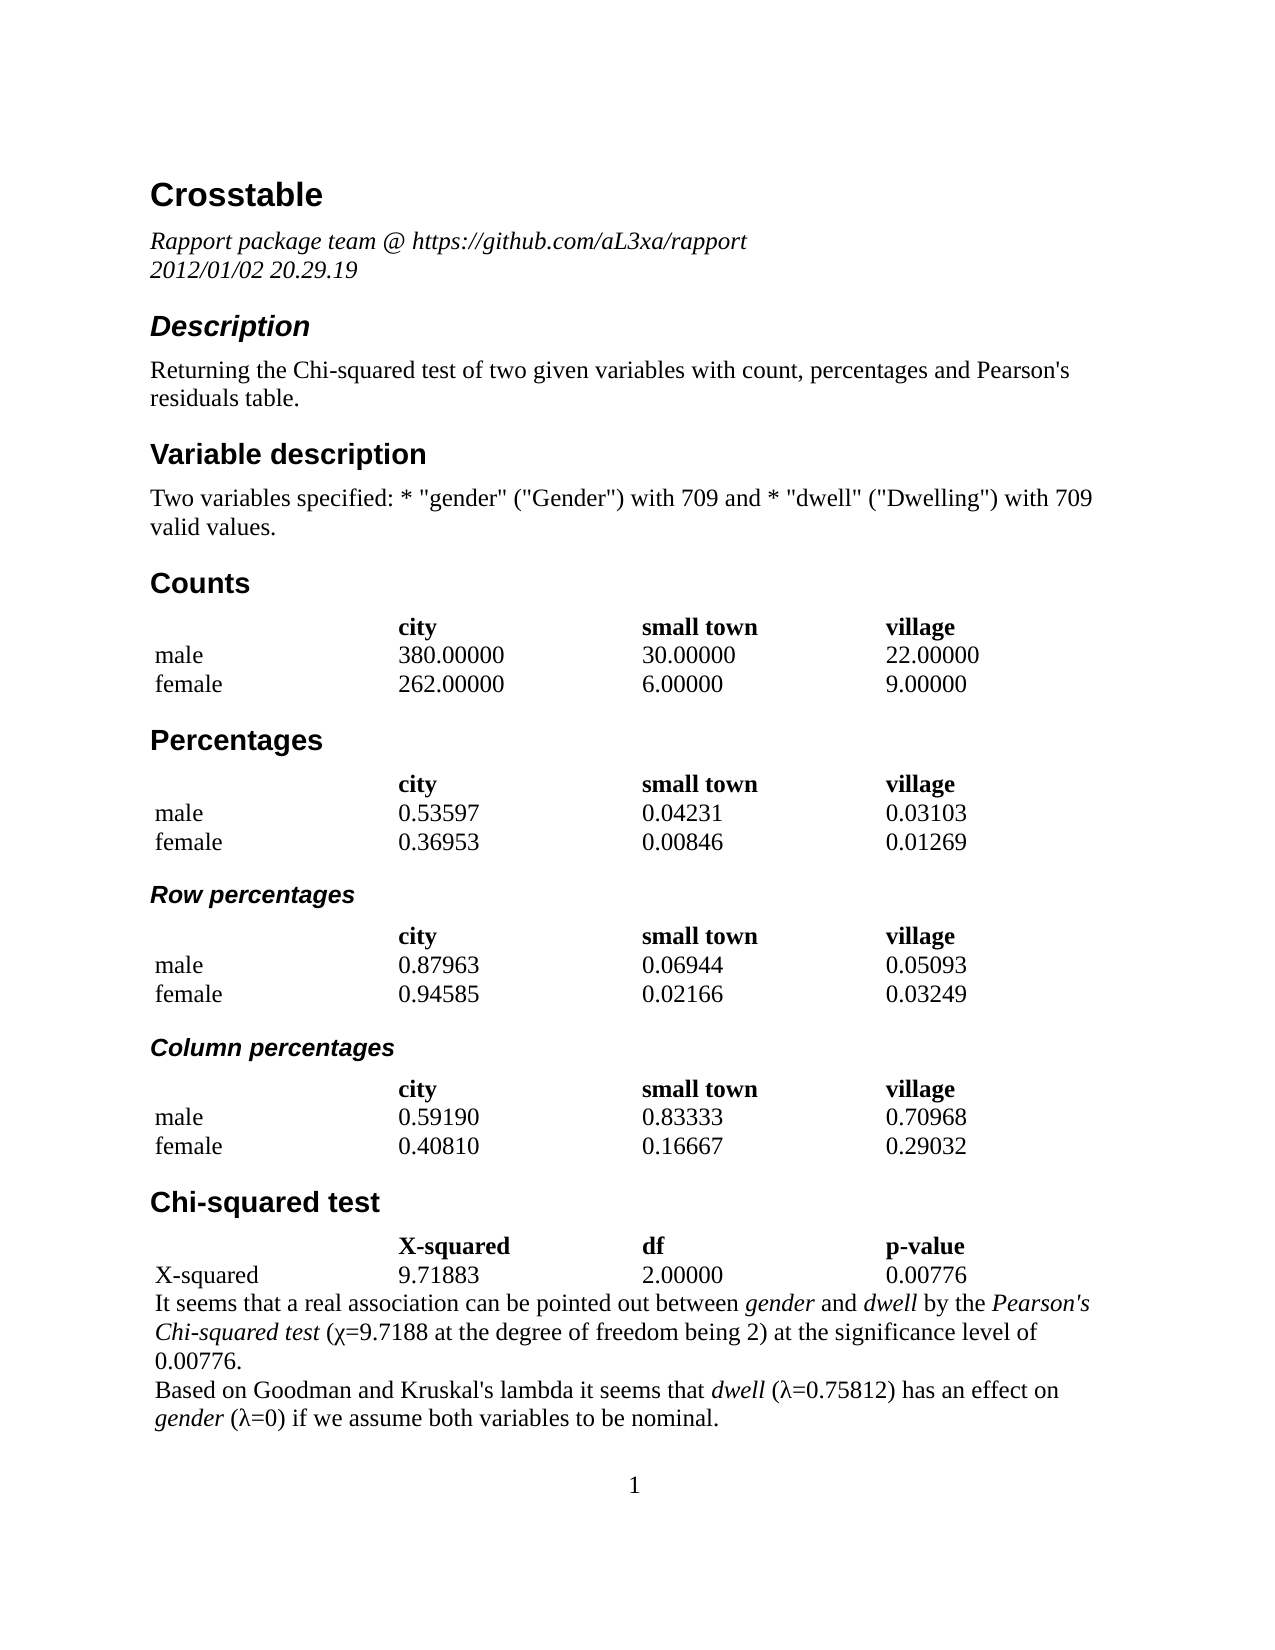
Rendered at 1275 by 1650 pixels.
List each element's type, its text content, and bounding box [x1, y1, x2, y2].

table_cell 0.00776 [881, 1260, 1125, 1288]
table_cell 0.03103 [881, 798, 1125, 827]
table_cell 22.00000 [881, 641, 1125, 669]
table_cell 0.53597 [394, 798, 637, 827]
table_cell 0.06944 [638, 950, 881, 979]
table_header village [881, 921, 1125, 950]
table_cell 0.16667 [638, 1131, 881, 1160]
subtitle Counts [150, 566, 1125, 599]
table_cell 0.94585 [394, 979, 637, 1008]
table_cell 0.70968 [881, 1103, 1125, 1131]
table_cell 0.05093 [881, 950, 1125, 979]
table_cell 0.03249 [881, 979, 1125, 1008]
subtitle Chi-squared test [150, 1185, 1125, 1218]
table_cell 2.00000 [638, 1260, 881, 1288]
text Rapport package team @ https://github.com/aL3xa/rapport [150, 226, 1125, 255]
table_cell male [150, 1103, 394, 1131]
table_cell female [150, 979, 394, 1008]
text 2012/01/02 20.29.19 [150, 255, 1125, 284]
table_cell X-squared [150, 1260, 394, 1288]
table_cell 0.59190 [394, 1103, 637, 1131]
table_header small town [638, 769, 881, 798]
table_cell female [150, 1131, 394, 1160]
subtitle Crosstable [150, 175, 1125, 214]
table_cell female [150, 669, 394, 698]
table_header p-value [881, 1231, 1125, 1260]
table_cell 30.00000 [638, 641, 881, 669]
subtitle Row percentages [150, 880, 1125, 909]
table_header df [638, 1231, 881, 1260]
table_header [150, 612, 394, 641]
table_cell 0.00846 [638, 827, 881, 855]
table_cell 0.36953 [394, 827, 637, 855]
table_header small town [638, 921, 881, 950]
table_header [150, 921, 394, 950]
table_cell 0.04231 [638, 798, 881, 827]
table_cell 0.87963 [394, 950, 637, 979]
table_header X-squared [394, 1231, 637, 1260]
table_cell 0.29032 [881, 1131, 1125, 1160]
table_header city [394, 612, 637, 641]
table_header [150, 1074, 394, 1102]
table_cell 0.83333 [638, 1103, 881, 1131]
subtitle Column percentages [150, 1033, 1125, 1061]
table_cell Based on Goodman and Kruskal's lambda it seems that dwell (λ=0.75812) has an effect on gender (λ=0) if we assume both variables to be nominal. [150, 1375, 1125, 1432]
text Returning the Chi-squared test of two given variables with count, percentages and Pearson's residuals table. [150, 355, 1125, 412]
table_cell 9.71883 [394, 1260, 637, 1288]
table_cell 262.00000 [394, 669, 637, 698]
subtitle Description [150, 309, 1125, 342]
table_header It seems that a real association can be pointed out between gender and dwell by the Pearson's Chi-squared test (χ=9.7188 at the degree of freedom being 2) at the significance level of 0.00776. [150, 1289, 1125, 1375]
table_cell male [150, 641, 394, 669]
table_cell 9.00000 [881, 669, 1125, 698]
subtitle Percentages [150, 723, 1125, 757]
table_header village [881, 1074, 1125, 1102]
table_cell female [150, 827, 394, 855]
table_cell male [150, 798, 394, 827]
table_header [150, 1231, 394, 1260]
table_header city [394, 921, 637, 950]
table_cell 0.02166 [638, 979, 881, 1008]
table_cell 380.00000 [394, 641, 637, 669]
text Two variables specified: * "gender" ("Gender") with 709 and * "dwell" ("Dwelling") with 709 valid values. [150, 483, 1125, 541]
table_header village [881, 769, 1125, 798]
table_header city [394, 769, 637, 798]
table_cell male [150, 950, 394, 979]
table_header small town [638, 612, 881, 641]
table_cell 0.01269 [881, 827, 1125, 855]
table_header [150, 769, 394, 798]
table_header village [881, 612, 1125, 641]
table_cell 6.00000 [638, 669, 881, 698]
table_header small town [638, 1074, 881, 1102]
table_header city [394, 1074, 637, 1102]
subtitle Variable description [150, 437, 1125, 471]
table_cell 0.40810 [394, 1131, 637, 1160]
